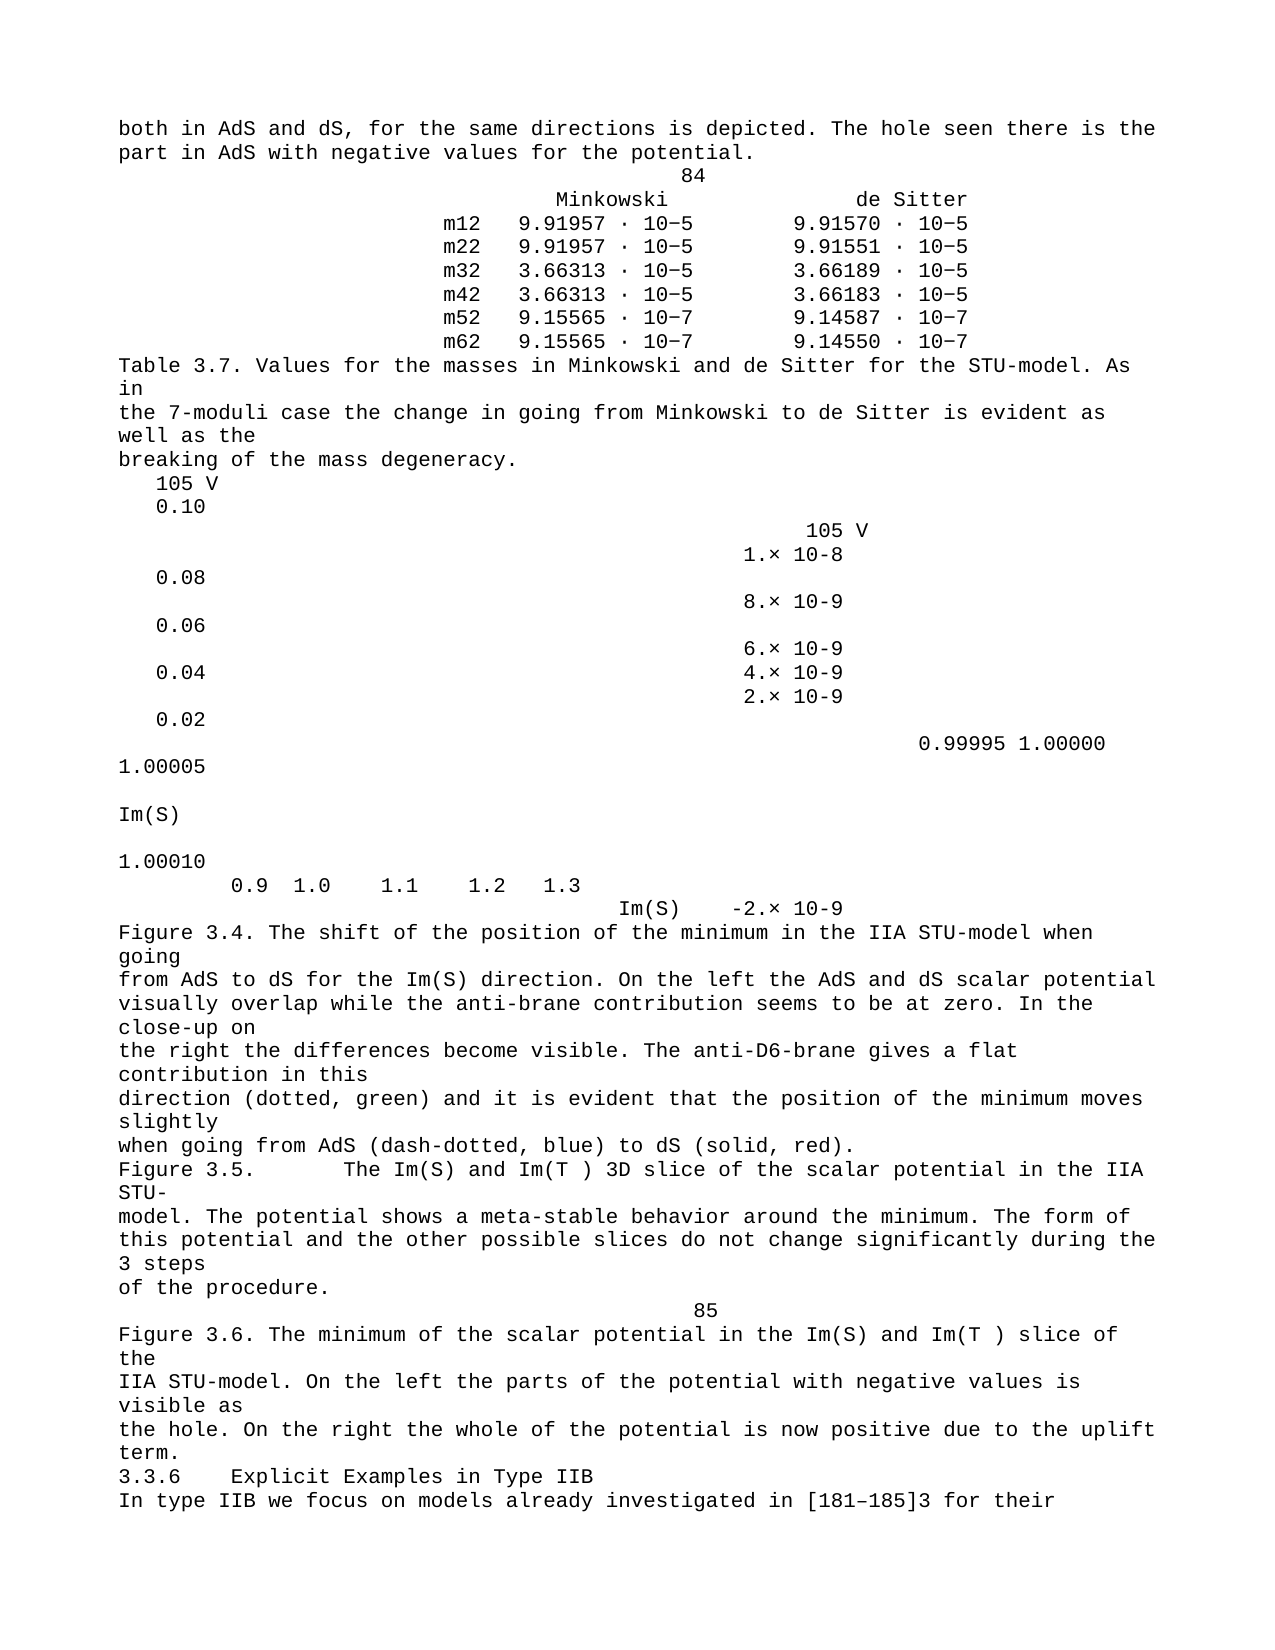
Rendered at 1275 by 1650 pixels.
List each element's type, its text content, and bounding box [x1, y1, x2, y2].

text 105 V [118, 520, 1157, 544]
text m12 9.91957 · 10−5 9.91570 · 10−5 [118, 213, 1157, 236]
text Minkowski de Sitter [118, 189, 1157, 213]
text m32 3.66313 · 10−5 3.66189 · 10−5 [118, 260, 1157, 284]
text Figure 3.6. The minimum of the scalar potential in the Im(S) and Im(T ) slice of the [118, 1324, 1157, 1371]
text the right the differences become visible. The anti-D6-brane gives a flat contribution in this [118, 1040, 1157, 1088]
text 84 [118, 165, 1157, 189]
text 1.00010 [118, 827, 1157, 875]
text part in AdS with negative values for the potential. [118, 142, 1157, 165]
text IIA STU-model. On the left the parts of the potential with negative values is visible as [118, 1371, 1157, 1419]
text the 7-moduli case the change in going from Minkowski to de Sitter is evident as well as the [118, 402, 1157, 449]
text of the procedure. [118, 1277, 1157, 1300]
text In type IIB we focus on models already investigated in [181–185]3 for their [118, 1489, 1157, 1513]
text from AdS to dS for the Im(S) direction. On the left the AdS and dS scalar potential [118, 969, 1157, 993]
text 3.3.6 Explicit Examples in Type IIB [118, 1466, 1157, 1489]
text Figure 3.5. The Im(S) and Im(T ) 3D slice of the scalar potential in the IIA STU- [118, 1158, 1157, 1206]
text m22 9.91957 · 10−5 9.91551 · 10−5 [118, 236, 1157, 260]
text breaking of the mass degeneracy. [118, 449, 1157, 473]
text 1.× 10-8 [118, 544, 1157, 567]
text 0.08 [118, 567, 1157, 591]
text 0.99995 1.00000 1.00005 [118, 733, 1157, 780]
text 105 V [118, 473, 1157, 496]
text 2.× 10-9 [118, 686, 1157, 709]
text this potential and the other possible slices do not change significantly during the 3 steps [118, 1229, 1157, 1277]
text model. The potential shows a meta-stable behavior around the minimum. The form of [118, 1206, 1157, 1229]
text Im(S) [118, 780, 1157, 827]
text direction (dotted, green) and it is evident that the position of the minimum moves slightly [118, 1088, 1157, 1135]
text 0.02 [118, 709, 1157, 733]
text when going from AdS (dash-dotted, blue) to dS (solid, red). [118, 1135, 1157, 1158]
text 85 [118, 1300, 1157, 1324]
text m62 9.15565 · 10−7 9.14550 · 10−7 [118, 331, 1157, 354]
text the hole. On the right the whole of the potential is now positive due to the uplift term. [118, 1419, 1157, 1466]
text 0.10 [118, 496, 1157, 520]
text visually overlap while the anti-brane contribution seems to be at zero. In the close-up on [118, 993, 1157, 1040]
text 8.× 10-9 [118, 591, 1157, 615]
text m42 3.66313 · 10−5 3.66183 · 10−5 [118, 284, 1157, 307]
text m52 9.15565 · 10−7 9.14587 · 10−7 [118, 307, 1157, 331]
text both in AdS and dS, for the same directions is depicted. The hole seen there is the [118, 118, 1157, 142]
text Im(S) -2.× 10-9 [118, 898, 1157, 922]
text 0.04 4.× 10-9 [118, 662, 1157, 686]
text 6.× 10-9 [118, 638, 1157, 662]
text 0.9 1.0 1.1 1.2 1.3 [118, 875, 1157, 898]
text Figure 3.4. The shift of the position of the minimum in the IIA STU-model when going [118, 922, 1157, 969]
text Table 3.7. Values for the masses in Minkowski and de Sitter for the STU-model. As in [118, 354, 1157, 402]
text 0.06 [118, 615, 1157, 638]
